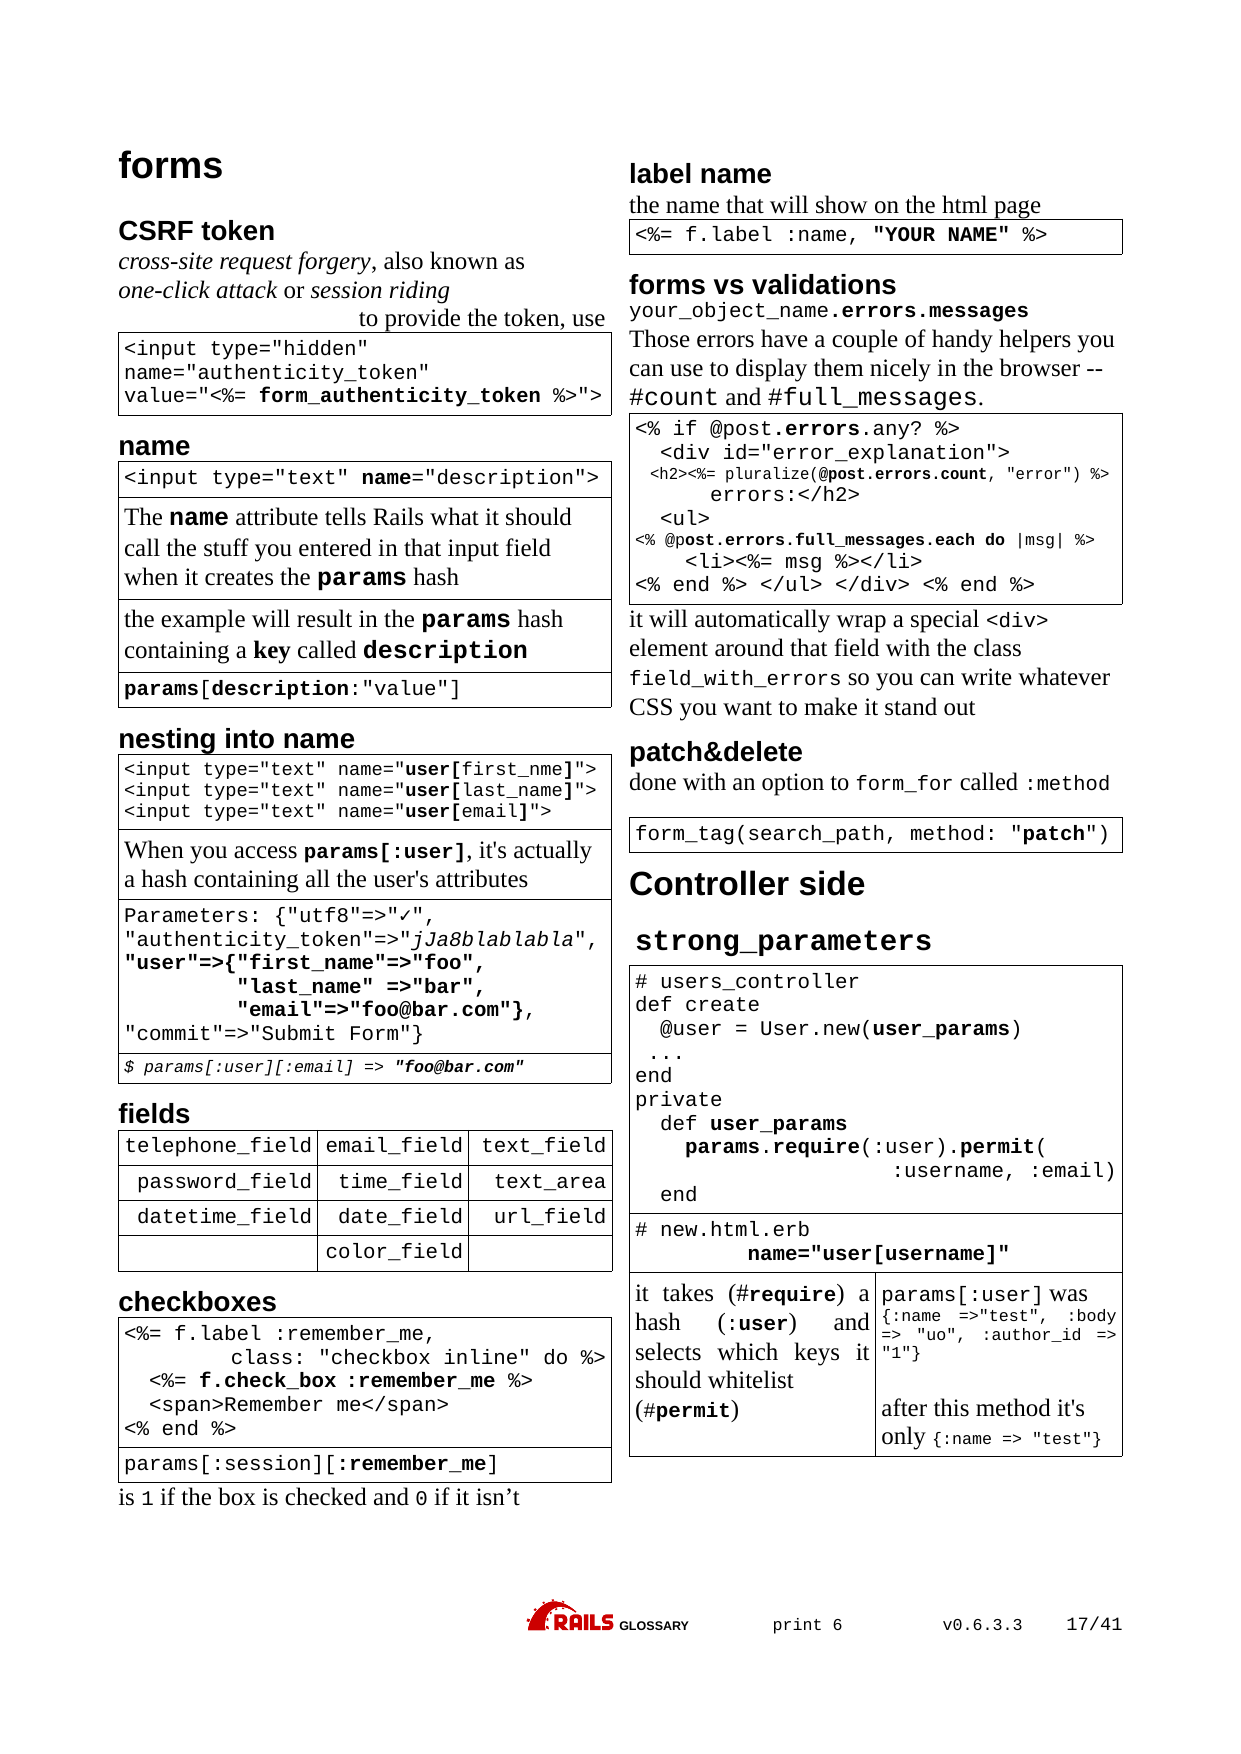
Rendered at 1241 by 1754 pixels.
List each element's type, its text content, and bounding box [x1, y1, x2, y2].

subtitle checkboxes [118, 1285, 611, 1317]
subtitle fields [118, 1098, 611, 1130]
table_cell url_field [469, 1201, 612, 1235]
text the name that will show on the html page [629, 190, 1122, 218]
text it will automatically wrap a special <div> element around that field with the class field_with_errors so you can write whatever CSS you want to make it stand out [629, 605, 1122, 720]
table_cell the example will result in the params hash containing a key called description [119, 600, 611, 672]
table_cell [119, 1236, 317, 1271]
table_cell Parameters: {"utf8"=>"✓", "authenticity_token"=>"jJa8blablabla", "user"=>{"first_name"=>"foo", "last_name" =>"bar", "email"=>"foo@bar.com"}, "commit"=>"Submit Form"} [119, 900, 611, 1052]
subtitle forms vs validations [629, 269, 1122, 301]
table_cell # new.html.erb name="user[username]" [630, 1214, 1122, 1272]
subtitle nesting into name [118, 722, 611, 754]
text Those errors have a couple of handy helpers you can use to display them nicely in the browser -- #count and #full_messages. [629, 324, 1122, 412]
table_cell [469, 1236, 612, 1271]
table_cell datetime_field [119, 1201, 317, 1235]
table_cell params[:user] was {:name =>"test", :body => "uo", :author_id => "1"} after this method it's only {:name => "test"} [876, 1273, 1122, 1456]
table_header <input type="text" name="user[first_nme]"> <input type="text" name="user[last_name]"> <input type="text" name="user[email]"> [119, 755, 611, 829]
table_cell When you access params[:user], it's actually a hash containing all the user's attributes [119, 830, 611, 899]
table_header text_field [469, 1131, 612, 1165]
table_cell password_field [119, 1166, 317, 1200]
table_cell time_field [318, 1166, 468, 1200]
text is 1 if the box is checked and 0 if it isn’t [118, 1483, 611, 1512]
table_header <input type="hidden" name="authenticity_token" value="<%= form_authenticity_token %>"> [119, 333, 611, 415]
table_header <%= f.label :remember_me, class: "checkbox inline" do %> <%= f.check_box :remember_me %> <span>Remember me</span> <% end %> [119, 1318, 611, 1447]
table_header <%= f.label :name, "YOUR NAME" %> [630, 220, 1122, 254]
text to provide the token, use [118, 303, 611, 332]
table_cell text_area [469, 1166, 612, 1200]
table_cell The name attribute tells Rails what it should call the stuff you entered in that input field when it creates the params hash [119, 498, 611, 599]
subtitle label name [629, 158, 1122, 190]
table_cell color_field [318, 1236, 468, 1271]
text your_object_name.errors.messages [629, 301, 1122, 324]
table_cell params[:session][:remember_me] [119, 1448, 611, 1482]
table_header email_field [318, 1131, 468, 1165]
table_header <input type="text" name="description"> [119, 462, 611, 497]
subtitle Controller side [629, 864, 1122, 903]
subtitle name [118, 429, 611, 461]
subtitle patch&delete [629, 735, 1122, 767]
subtitle CSRF token [118, 214, 611, 246]
table_header strong_parameters [629, 906, 1122, 965]
table_cell # users_controller def create @user = User.new(user_params) ... end private def user_params params.require(:user).permit( :username, :email) end [630, 966, 1122, 1213]
text cross-site request forgery, also known as [118, 246, 611, 275]
table_cell date_field [318, 1201, 468, 1235]
table_header telephone_field [119, 1131, 317, 1165]
text one-click attack or session riding [118, 275, 611, 303]
text done with an option to form_for called :method [629, 767, 1122, 797]
table_header form_tag(search_path, method: "patch") [630, 818, 1122, 852]
subtitle forms [118, 143, 611, 187]
table_cell it takes (#require) a hash (:user) and selects which keys it should whitelist (#permit) [630, 1273, 875, 1456]
table_cell params[description:"value"] [119, 673, 611, 707]
table_header <% if @post.errors.any? %> <div id="error_explanation"> <h2><%= pluralize(@post.errors.count, "error") %> errors:</h2> <ul> <% @post.errors.full_messages.each do |msg| %> <li><%= msg %></li> <% end %> </ul> </div> <% end %> [630, 414, 1122, 604]
table_cell $ params[:user][:email] => "foo@bar.com" [119, 1054, 611, 1083]
